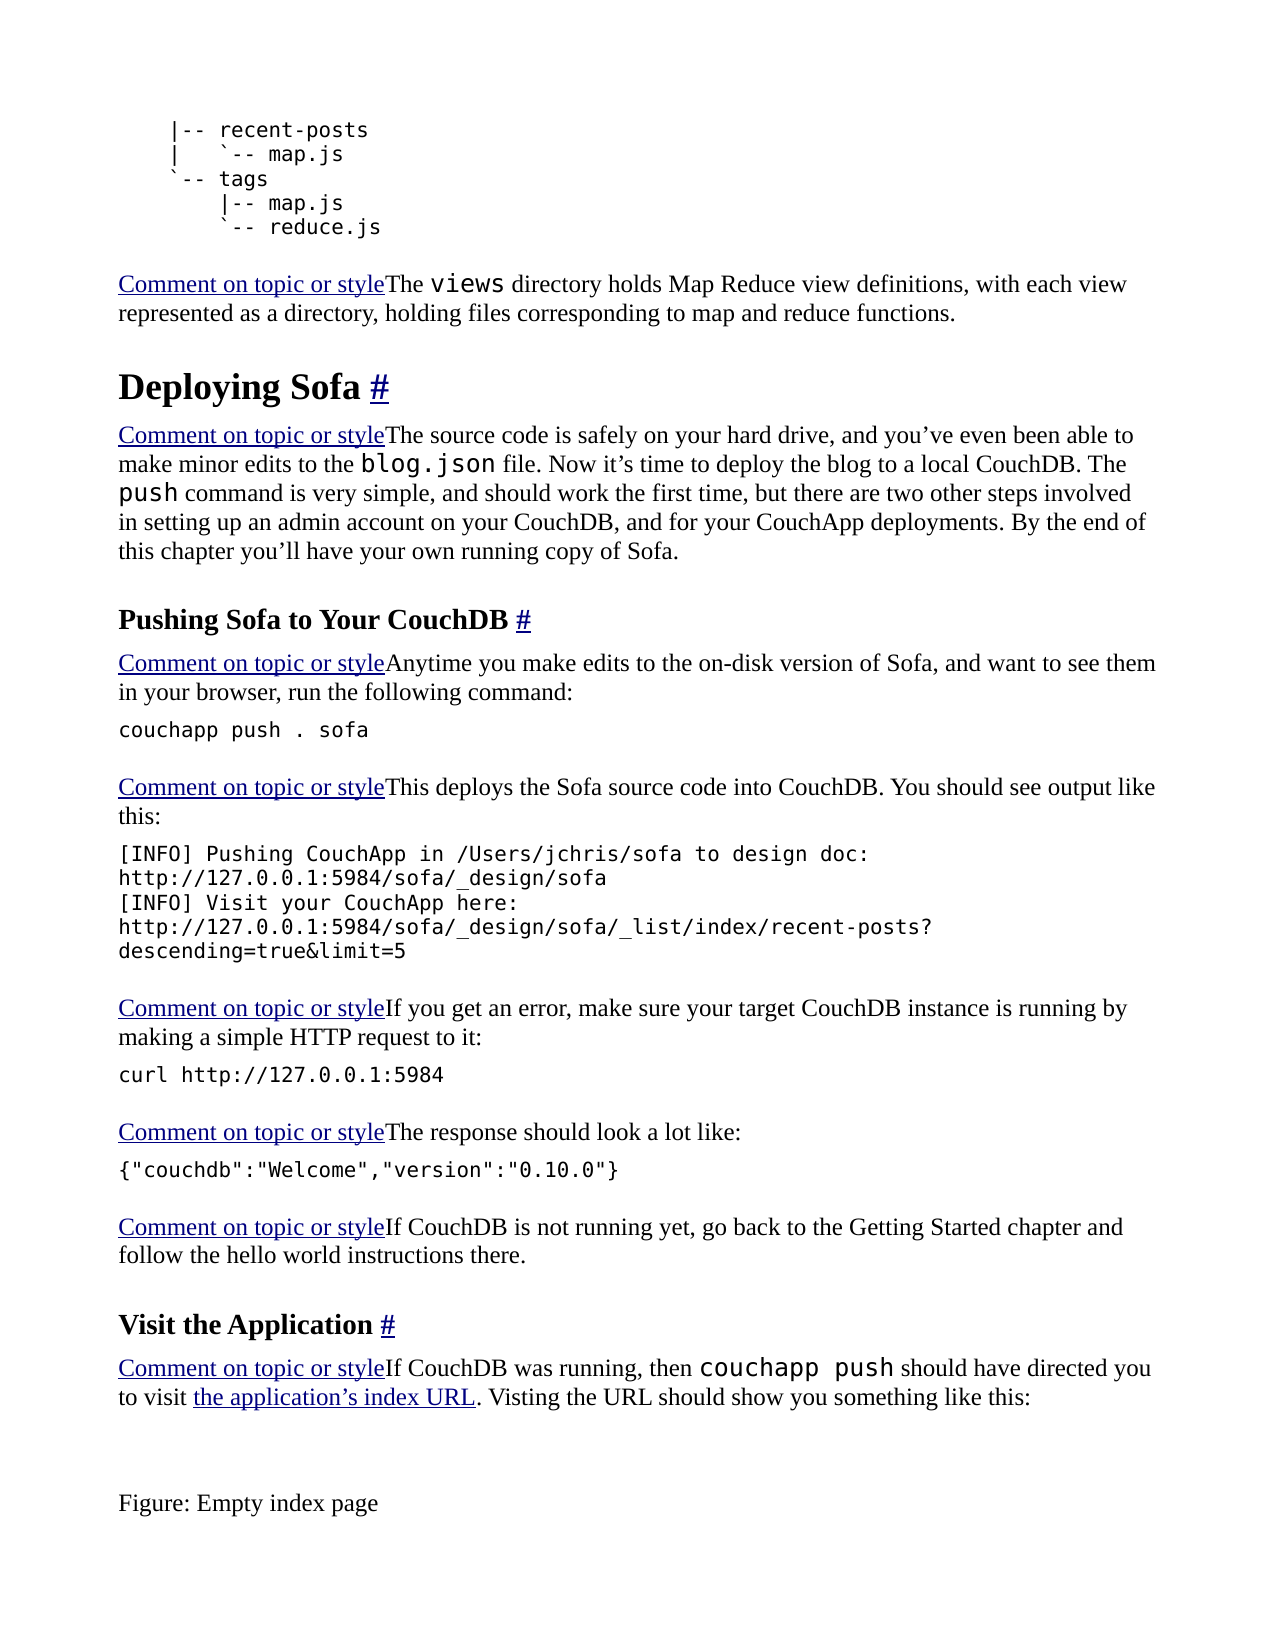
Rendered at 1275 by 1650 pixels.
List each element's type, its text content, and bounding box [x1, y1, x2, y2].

text [INFO] Pushing CouchApp in /Users/jchris/sofa to design doc: [118, 842, 1157, 866]
text Comment on topic or styleIf CouchDB is not running yet, go back to the Getting Started chapter and follow the hello world instructions there. [118, 1212, 1157, 1269]
text Figure: Empty index page [118, 1488, 1157, 1516]
text [INFO] Visit your CouchApp here: [118, 891, 1157, 915]
text Comment on topic or styleIf CouchDB was running, then couchapp push should have directed you to visit the application’s index URL. Visting the URL should show you something like this: [118, 1353, 1157, 1411]
text Comment on topic or styleAnytime you make edits to the on-disk version of Sofa, and want to see them in your browser, run the following command: [118, 648, 1157, 706]
text `-- reduce.js [118, 215, 1157, 239]
subtitle Deploying Sofa # [118, 364, 1157, 408]
subtitle Visit the Application # [118, 1307, 1157, 1340]
text {"couchdb":"Welcome","version":"0.10.0"} [118, 1158, 1157, 1182]
text | `-- map.js [118, 142, 1157, 167]
text Comment on topic or styleThis deploys the Sofa source code into CouchDB. You should see output like this: [118, 772, 1157, 830]
text http://127.0.0.1:5984/sofa/_design/sofa [118, 866, 1157, 891]
text couchapp push . sofa [118, 718, 1157, 743]
text curl http://127.0.0.1:5984 [118, 1063, 1157, 1087]
text Comment on topic or styleThe source code is safely on your hard drive, and you’ve even been able to make minor edits to the blog.json file. Now it’s time to deploy the blog to a local CouchDB. The push command is very simple, and should work the first time, but there are two other steps involved in setting up an admin account on your CouchDB, and for your CouchApp deployments. By the end of this chapter you’ll have your own running copy of Sofa. [118, 420, 1157, 565]
subtitle Pushing Sofa to Your CouchDB # [118, 602, 1157, 636]
text |-- recent-posts [118, 118, 1157, 142]
text http://127.0.0.1:5984/sofa/_design/sofa/_list/index/recent-posts?descending=true&limit=5 [118, 915, 1157, 963]
text |-- map.js [118, 191, 1157, 215]
text Comment on topic or styleIf you get an error, make sure your target CouchDB instance is running by making a simple HTTP request to it: [118, 993, 1157, 1051]
text Comment on topic or styleThe response should look a lot like: [118, 1117, 1157, 1146]
text Comment on topic or styleThe views directory holds Map Reduce view definitions, with each view represented as a directory, holding files corresponding to map and reduce functions. [118, 269, 1157, 327]
text `-- tags [118, 167, 1157, 191]
